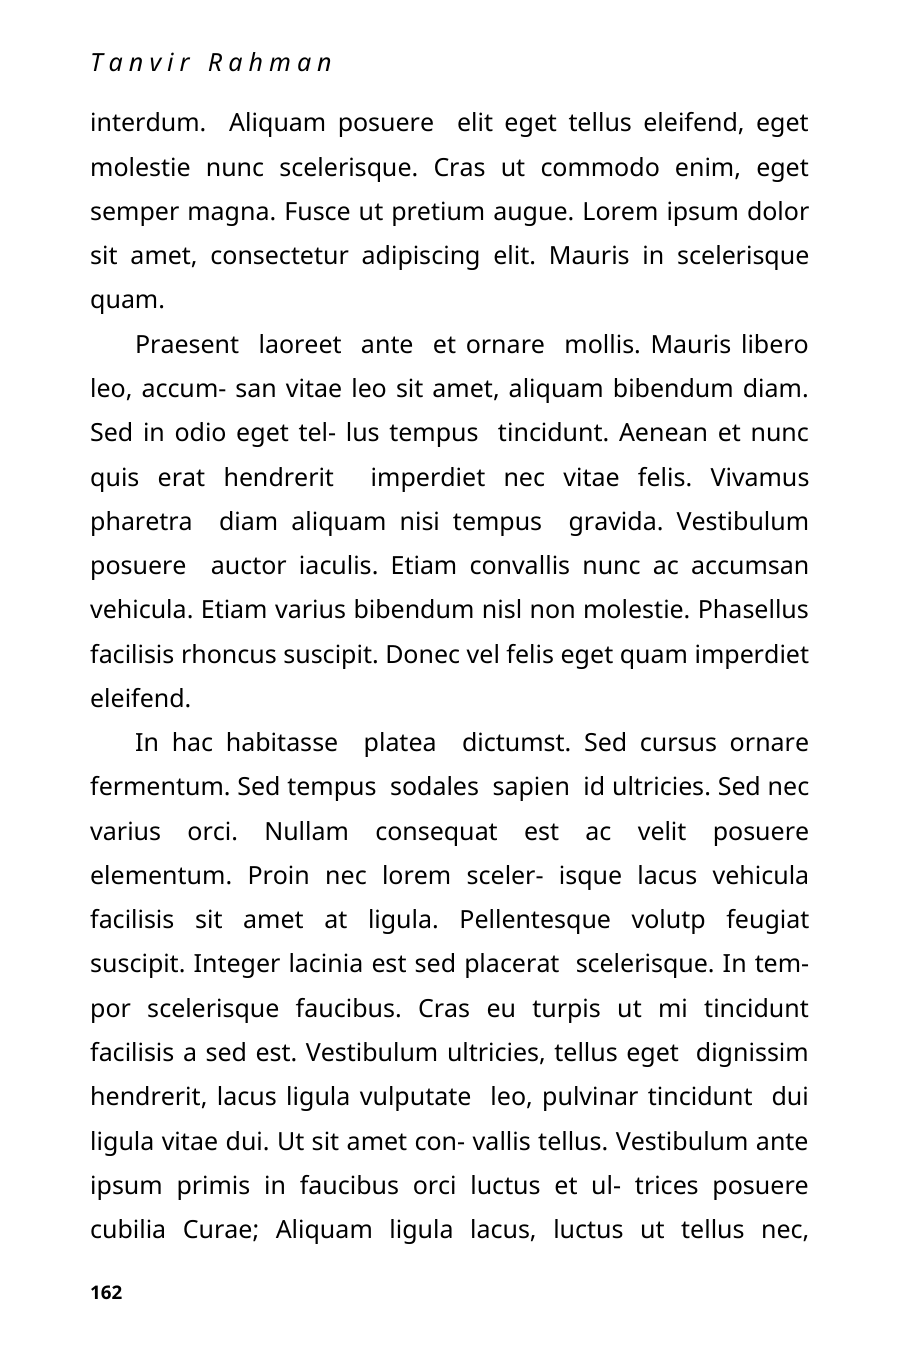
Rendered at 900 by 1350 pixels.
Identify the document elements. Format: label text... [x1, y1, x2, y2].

text interdum. Aliquam posuere elit eget tellus eleifend, eget molestie nunc scelerisque. Cras ut commodo enim, eget semper magna. Fusce ut pretium augue. Lorem ipsum dolor sit amet, consectetur adipiscing elit. Mauris in scelerisque quam. [90, 105, 810, 316]
text Praesent laoreet ante et ornare mollis. Mauris libero leo, accum- san vitae leo sit amet, aliquam bibendum diam. Sed in odio eget tel- lus tempus tincidunt. Aenean et nunc quis erat hendrerit imperdiet nec vitae felis. Vivamus pharetra diam aliquam nisi tempus gravida. Vestibulum posuere auctor iaculis. Etiam convallis nunc ac accumsan vehicula. Etiam varius bibendum nisl non molestie. Phasellus facilisis rhoncus suscipit. Donec vel felis eget quam imperdiet eleifend. [90, 326, 810, 714]
text In hac habitasse platea dictumst. Sed cursus ornare fermentum. Sed tempus sodales sapien id ultricies. Sed nec varius orci. Nullam consequat est ac velit posuere elementum. Proin nec lorem sceler- isque lacus vehicula facilisis sit amet at ligula. Pellentesque volutp feugiat suscipit. Integer lacinia est sed placerat scelerisque. In tem- por scelerisque faucibus. Cras eu turpis ut mi tincidunt facilisis a sed est. Vestibulum ultricies, tellus eget dignissim hendrerit, lacus ligula vulputate leo, pulvinar tincidunt dui ligula vitae dui. Ut sit amet con- vallis tellus. Vestibulum ante ipsum primis in faucibus orci luctus et ul- trices posuere cubilia Curae; Aliquam ligula lacus, luctus ut tellus nec, [90, 725, 810, 1246]
